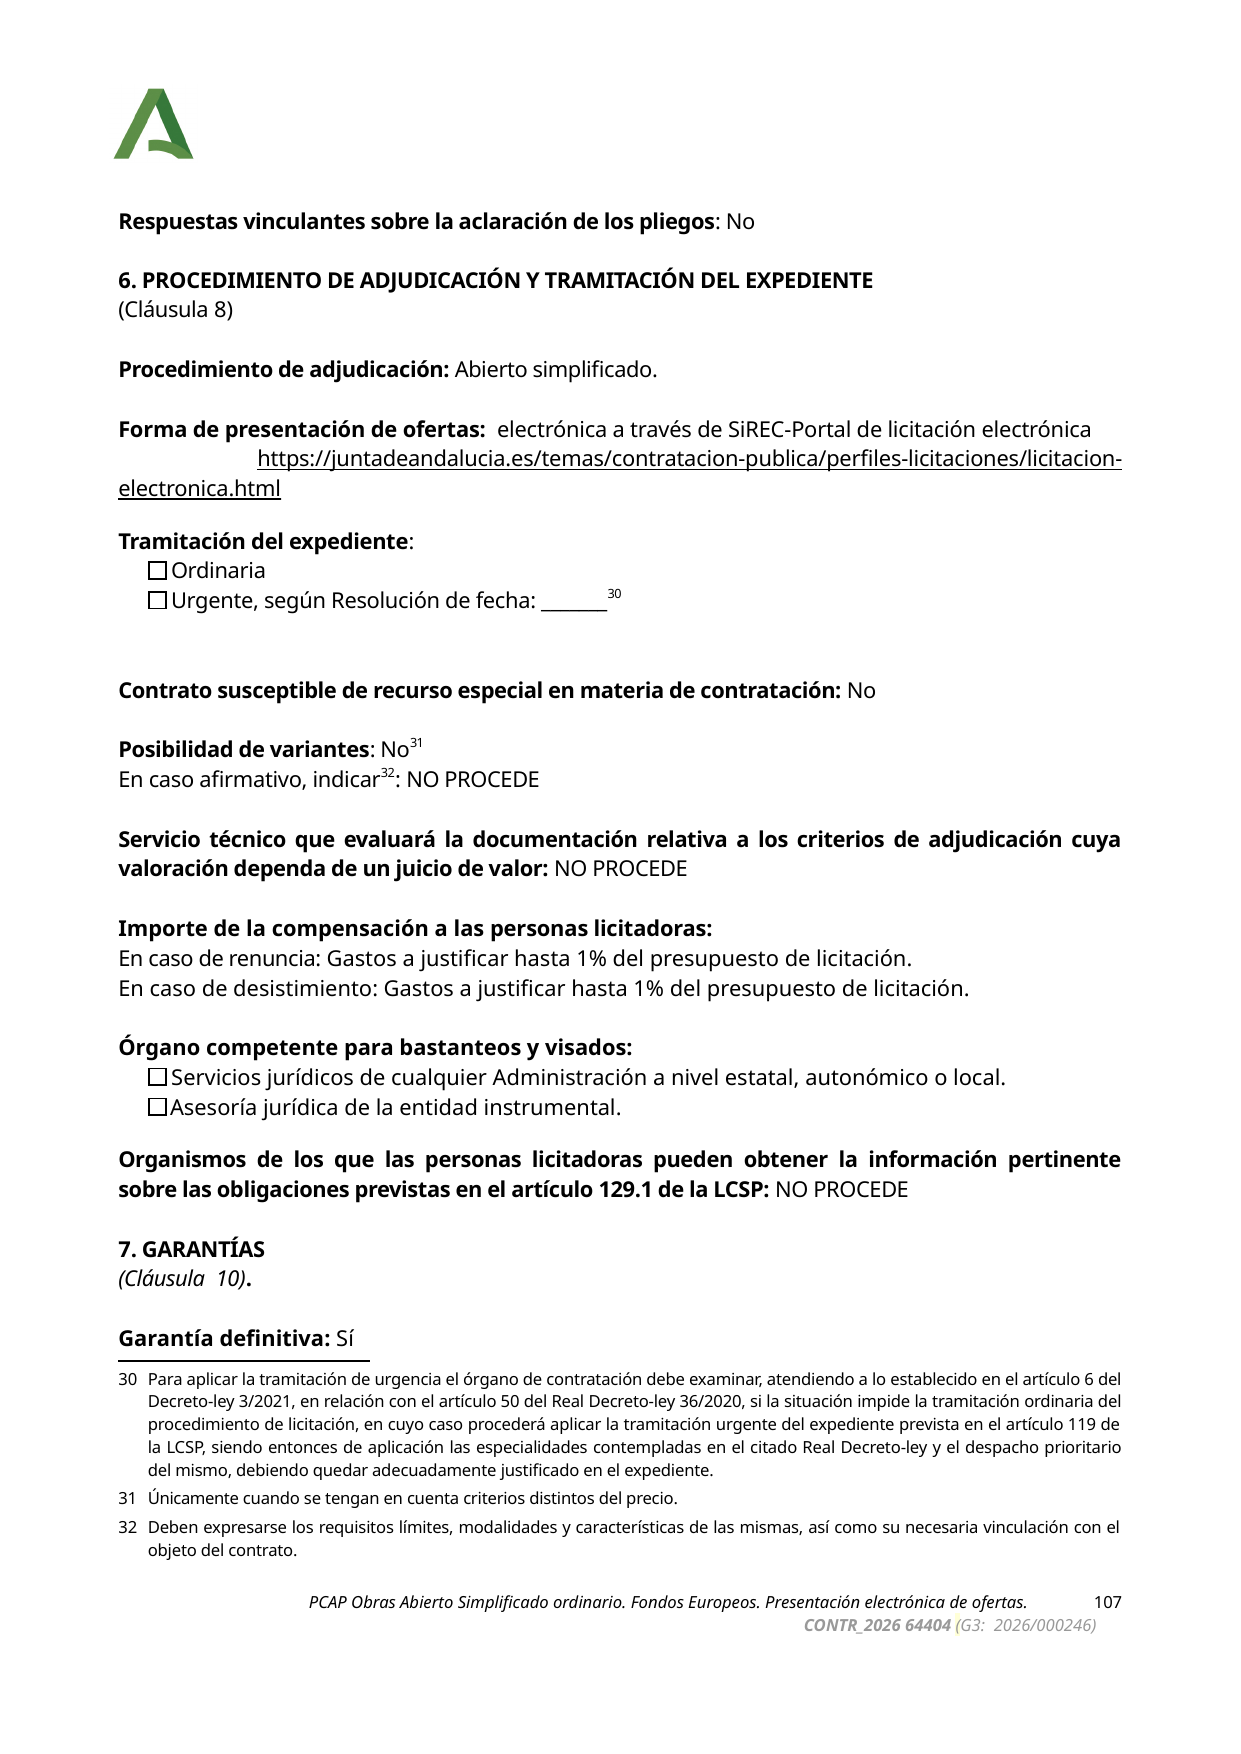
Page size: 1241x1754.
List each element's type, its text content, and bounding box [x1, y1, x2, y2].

text (Cláusula 8) [118, 294, 1122, 324]
text Forma de presentación de ofertas: electrónica a través de SiREC-Portal de licitación electrónica [118, 414, 1122, 443]
text Deben expresarse los requisitos límites, modalidades y características de las mismas, así como su necesaria vinculación con el objeto del contrato. [118, 1516, 1122, 1561]
text (Cláusula 10). [118, 1263, 1122, 1293]
text Contrato susceptible de recurso especial en materia de contratación: No [118, 675, 1122, 704]
text 7. GARANTÍAS [118, 1234, 1122, 1263]
text Tramitación del expediente: [118, 526, 1122, 556]
text Importe de la compensación a las personas licitadoras: [118, 913, 1122, 943]
text Para aplicar la tramitación de urgencia el órgano de contratación debe examinar, atendiendo a lo establecido en el artículo 6 del Decreto-ley 3/2021, en relación con el artículo 50 del Real Decreto-ley 36/2020, si la situación impide la tramitación ordinaria del procedimiento de licitación, en cuyo caso procederá aplicar la tramitación urgente del expediente prevista en el artículo 119 de la LCSP, siendo entonces de aplicación las especialidades contempladas en el citado Real Decreto-ley y el despacho prioritario del mismo, debiendo quedar adecuadamente justificado en el expediente. [118, 1367, 1122, 1481]
text En caso de desistimiento: Gastos a justificar hasta 1% del presupuesto de licitación. [118, 973, 1122, 1002]
text Servicios jurídicos de cualquier Administración a nivel estatal, autonómico o local. [148, 1062, 1122, 1092]
text Procedimiento de adjudicación: Abierto simplificado. [118, 354, 1122, 384]
text Urgente, según Resolución de fecha: _______ [148, 585, 1122, 615]
text Ordinaria [148, 556, 1122, 585]
text En caso de renuncia: Gastos a justificar hasta 1% del presupuesto de licitación. [118, 943, 1122, 973]
text Posibilidad de variantes: No [118, 734, 1122, 764]
text https://juntadeandalucia.es/temas/contratacion-publica/perfiles-licitaciones/licitacion-electronica.html [118, 443, 1122, 503]
text Garantía definitiva: Sí [118, 1323, 1122, 1353]
text Únicamente cuando se tengan en cuenta criterios distintos del precio. [118, 1487, 1122, 1509]
text Organismos de los que las personas licitadoras pueden obtener la información pertinente sobre las obligaciones previstas en el artículo 129.1 de la LCSP: NO PROCEDE [118, 1144, 1122, 1204]
text Respuestas vinculantes sobre la aclaración de los pliegos: No [118, 206, 1122, 236]
text Asesoría jurídica de la entidad instrumental. [148, 1092, 1122, 1122]
text 6. PROCEDIMIENTO DE ADJUDICACIÓN Y TRAMITACIÓN DEL EXPEDIENTE [118, 265, 1122, 294]
picture [109, 84, 198, 163]
text Órgano competente para bastanteos y visados: [118, 1032, 1122, 1062]
text En caso afirmativo, indicar: NO PROCEDE [118, 764, 1122, 794]
text Servicio técnico que evaluará la documentación relativa a los criterios de adjudicación cuya valoración dependa de un juicio de valor: NO PROCEDE [118, 824, 1122, 883]
